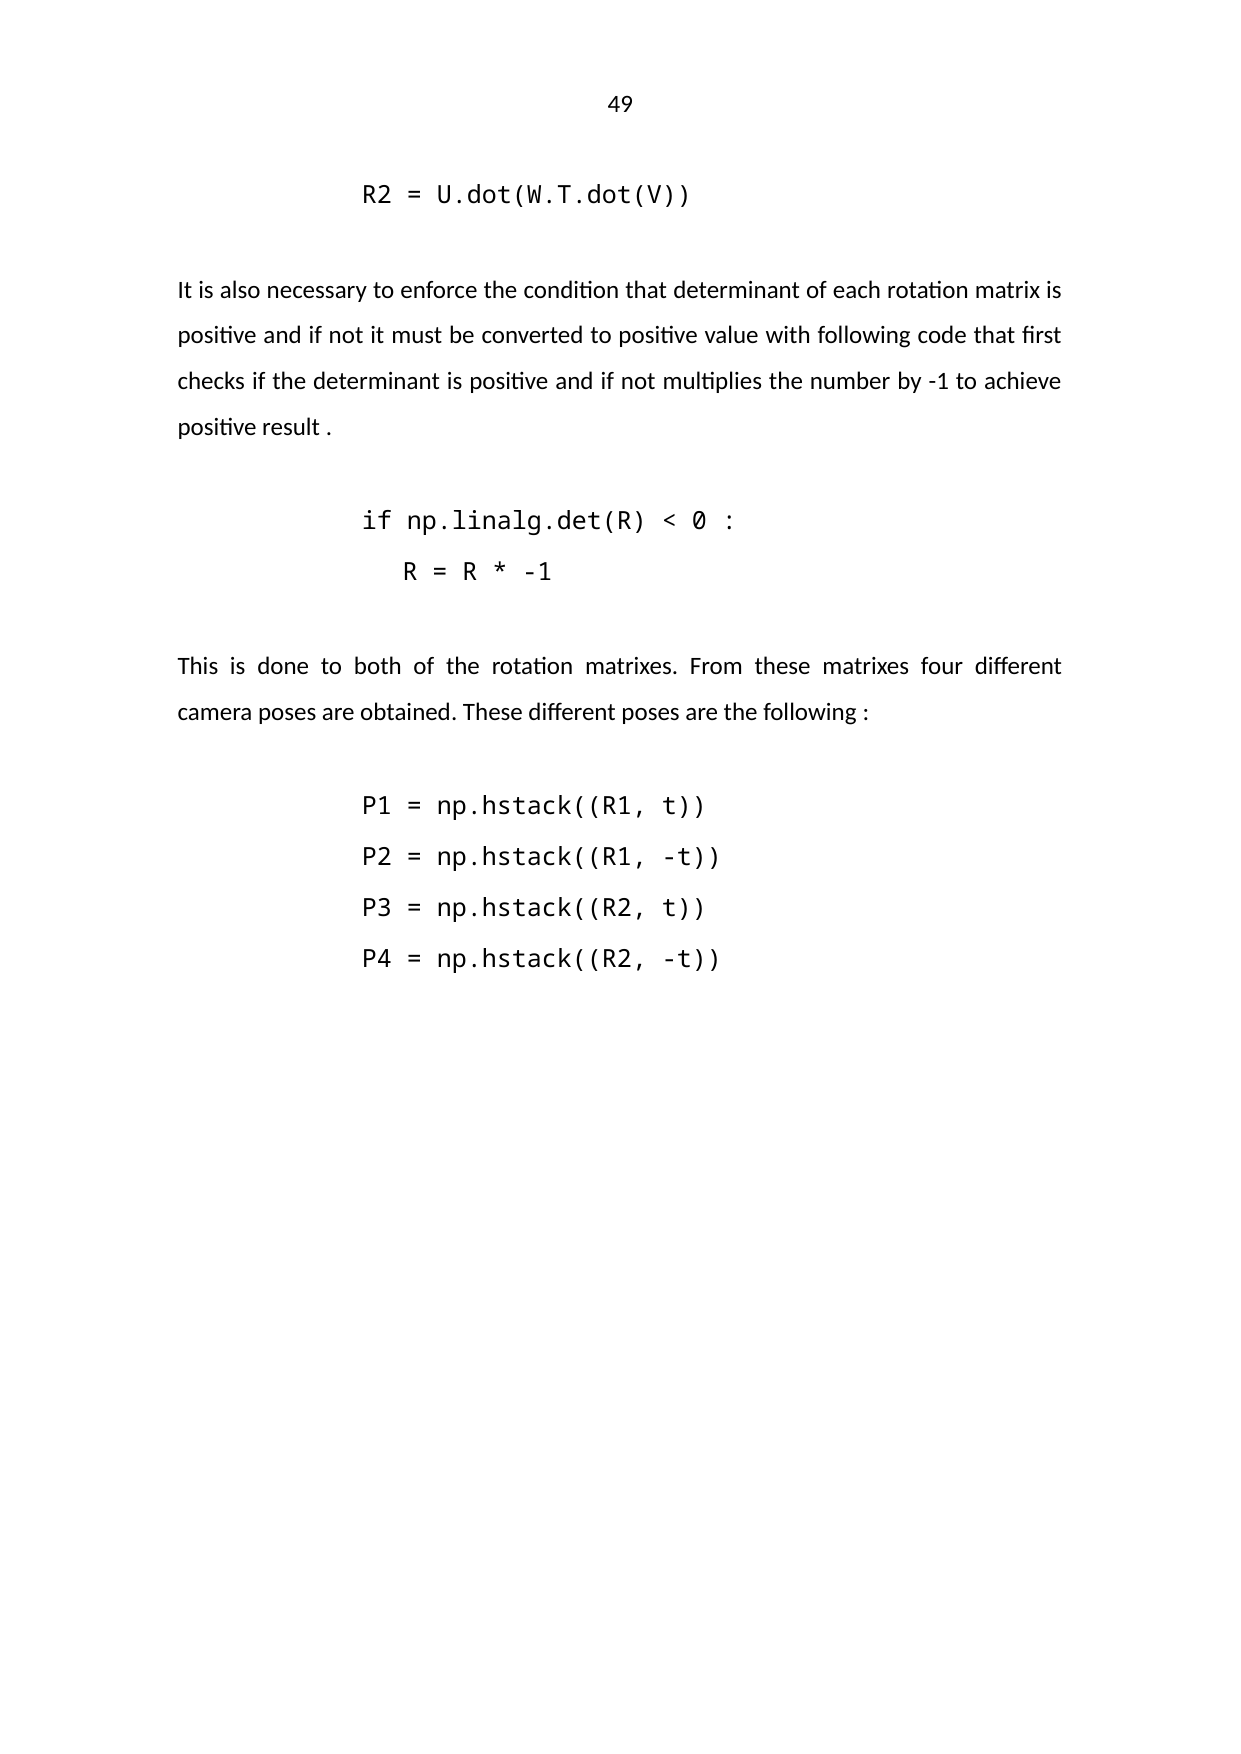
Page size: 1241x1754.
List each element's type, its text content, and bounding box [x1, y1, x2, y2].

text P1 = np.hstack((R1, t)) [177, 788, 1063, 822]
text P3 = np.hstack((R2, t)) [177, 890, 1063, 924]
text P4 = np.hstack((R2, -t)) [177, 941, 1063, 975]
text This is done to both of the rotation matrixes. From these matrixes four different camera poses are obtained. These different poses are the following : [177, 650, 1063, 727]
text R = R * -1 [177, 554, 1063, 588]
text R2 = U.dot(W.T.dot(V)) [177, 177, 1063, 211]
text P2 = np.hstack((R1, -t)) [177, 839, 1063, 873]
text It is also necessary to enforce the condition that determinant of each rotation matrix is positive and if not it must be converted to positive value with following code that first checks if the determinant is positive and if not multiplies the number by -1 to achieve positive result . [177, 274, 1063, 442]
text if np.linalg.det(R) < 0 : [177, 503, 1063, 537]
